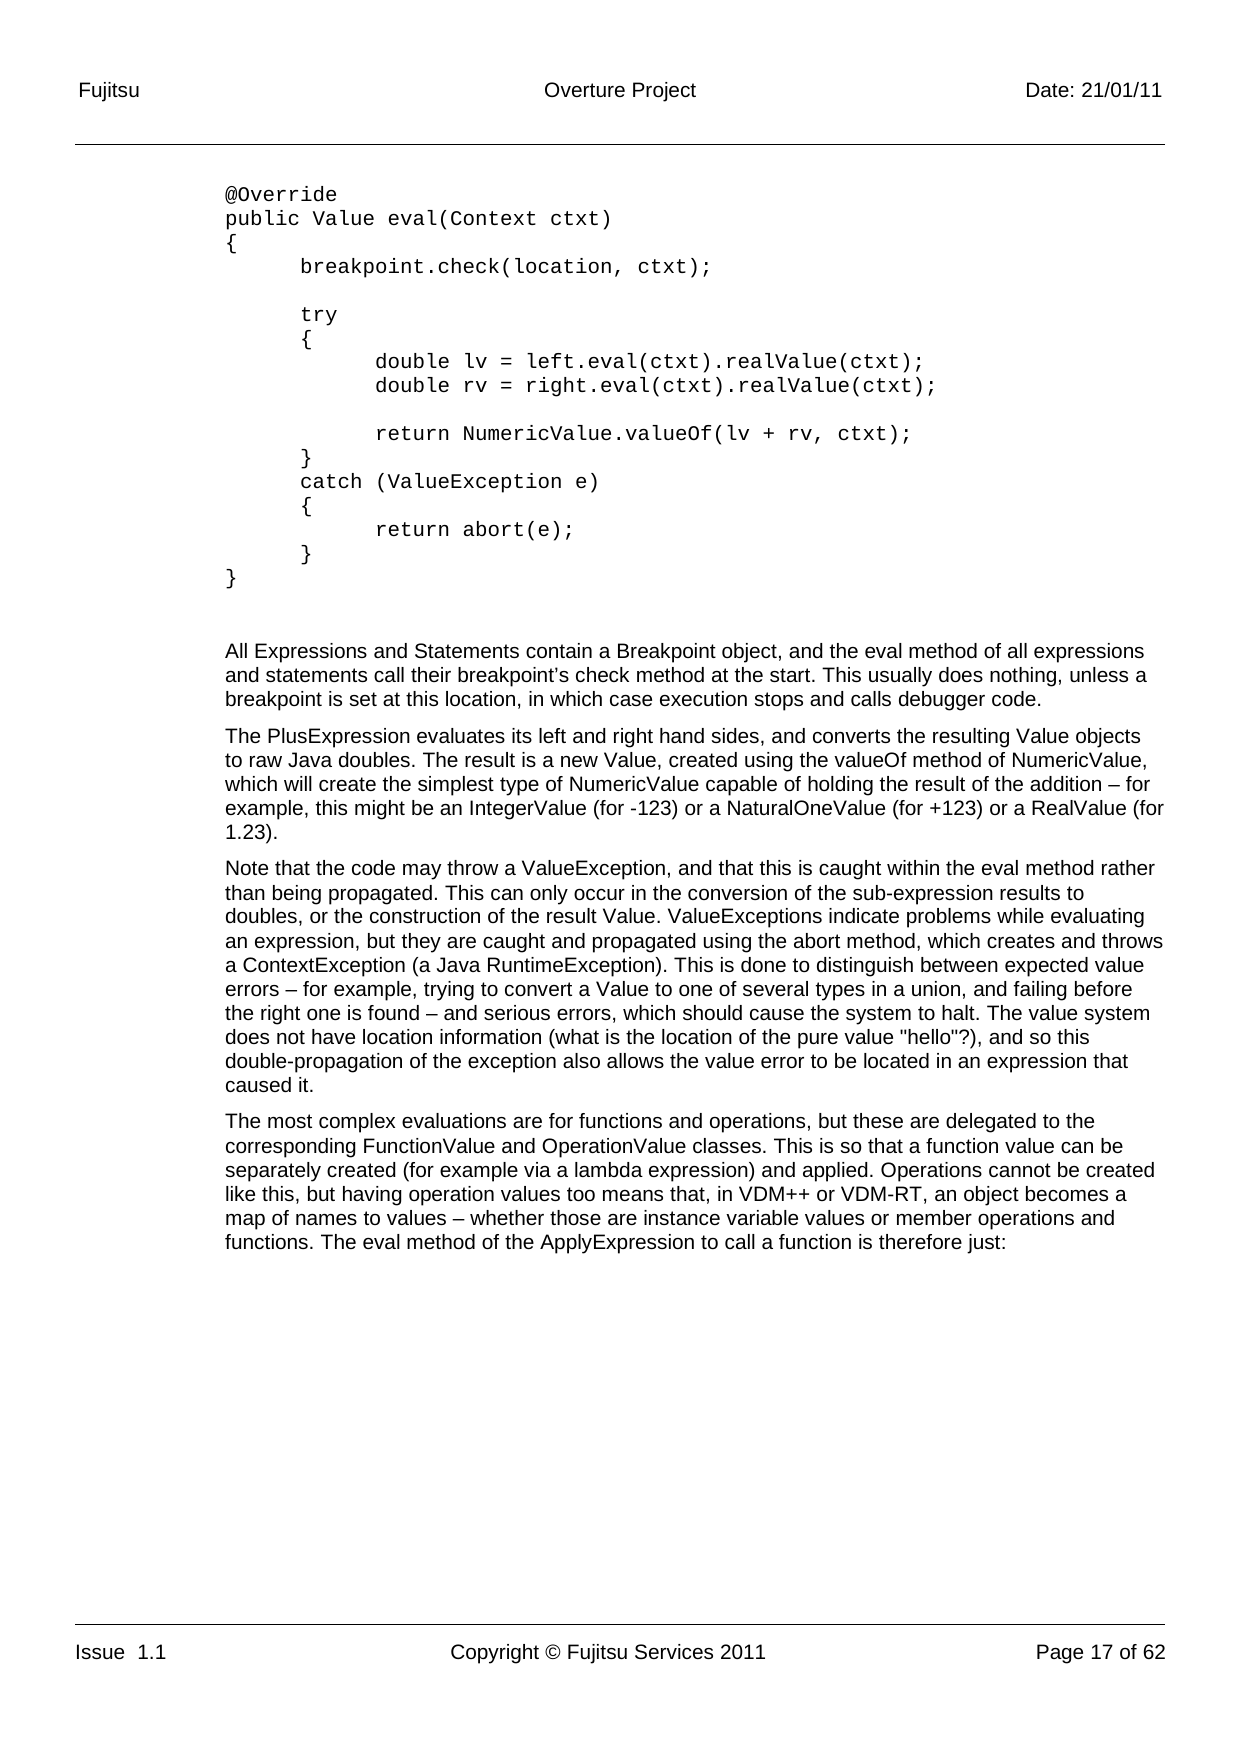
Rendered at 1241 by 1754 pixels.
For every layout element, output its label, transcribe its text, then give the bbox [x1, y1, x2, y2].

text } [225, 567, 1165, 591]
text The most complex evaluations are for functions and operations, but these are delegated to the corresponding FunctionValue and OperationValue classes. This is so that a function value can be separately created (for example via a lambda expression) and applied. Operations cannot be created like this, but having operation values too means that, in VDM++ or VDM-RT, an object becomes a map of names to values – whether those are instance variable values or member operations and functions. The eval method of the ApplyExpression to call a function is therefore just: [225, 1109, 1165, 1254]
text double lv = left.eval(ctxt).realValue(ctxt); [225, 351, 1165, 375]
text @Override [225, 184, 1165, 208]
text All Expressions and Statements contain a Breakpoint object, and the eval method of all expressions and statements call their breakpoint’s check method at the start. This usually does nothing, unless a breakpoint is set at this location, in which case execution stops and calls debugger code. [225, 639, 1165, 711]
text return abort(e); [225, 519, 1165, 543]
text The PlusExpression evaluates its left and right hand sides, and converts the resulting Value objects to raw Java doubles. The result is a new Value, created using the valueOf method of NumericValue, which will create the simplest type of NumericValue capable of holding the result of the addition – for example, this might be an IntegerValue (for -123) or a NaturalOneValue (for +123) or a RealValue (for 1.23). [225, 723, 1165, 844]
text try [225, 303, 1165, 327]
text catch (ValueException e) [225, 471, 1165, 495]
text } [225, 447, 1165, 471]
text return NumericValue.valueOf(lv + rv, ctxt); [225, 423, 1165, 447]
text { [225, 232, 1165, 256]
text double rv = right.eval(ctxt).realValue(ctxt); [225, 375, 1165, 399]
text Note that the code may throw a ValueException, and that this is caught within the eval method rather than being propagated. This can only occur in the conversion of the sub-expression results to doubles, or the construction of the result Value. ValueExceptions indicate problems while evaluating an expression, but they are caught and propagated using the abort method, which creates and throws a ContextException (a Java RuntimeException). This is done to distinguish between expected value errors – for example, trying to convert a Value to one of several types in a union, and failing before the right one is found – and serious errors, which should cause the system to halt. The value system does not have location information (what is the location of the pure value "hello"?), and so this double-propagation of the exception also allows the value error to be located in an expression that caused it. [225, 856, 1165, 1097]
text { [225, 495, 1165, 519]
text public Value eval(Context ctxt) [225, 208, 1165, 232]
text } [225, 543, 1165, 567]
text breakpoint.check(location, ctxt); [225, 256, 1165, 279]
text { [225, 327, 1165, 351]
